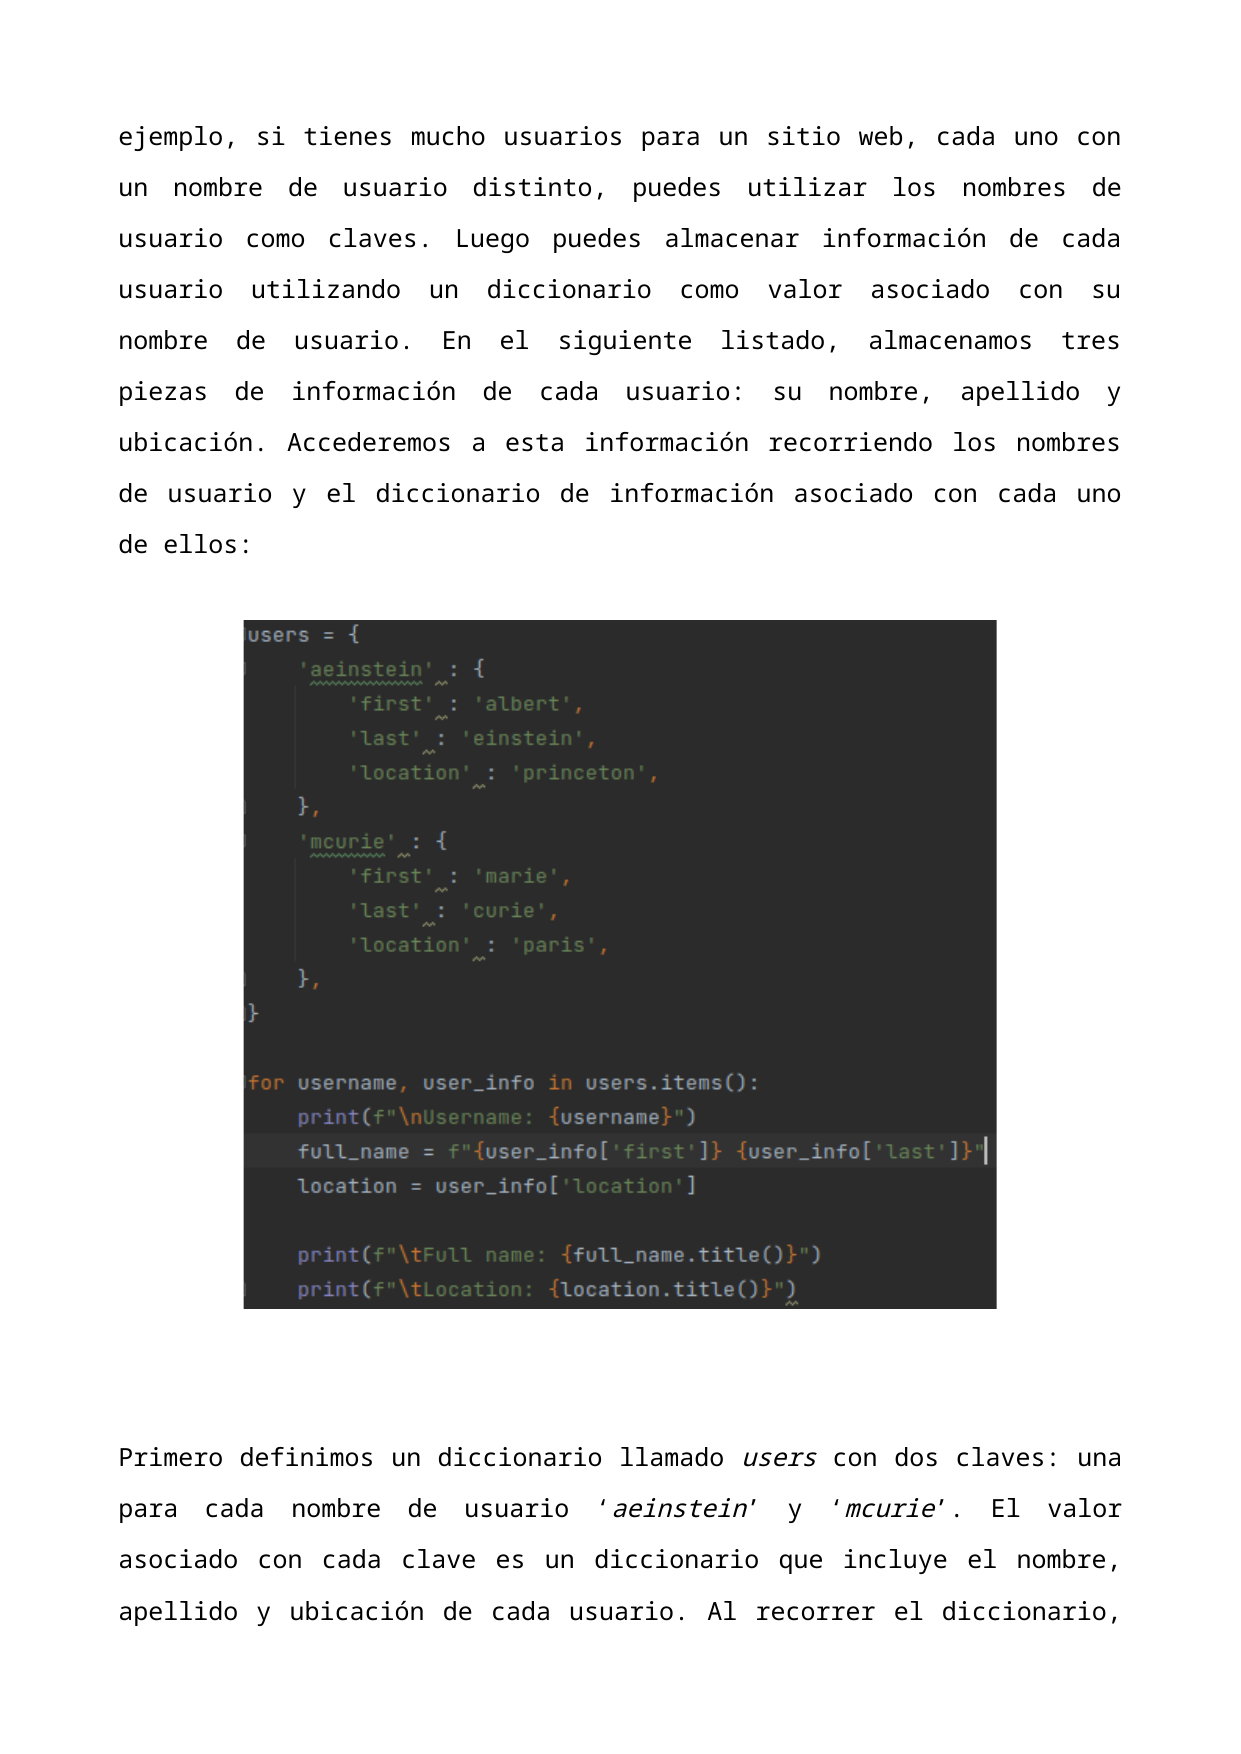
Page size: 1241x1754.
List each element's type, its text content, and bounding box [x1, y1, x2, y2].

text Primero definimos un diccionario llamado users con dos claves: una para cada nombre de usuario ‘aeinstein’ y ‘mcurie’. El valor asociado con cada clave es un diccionario que incluye el nombre, apellido y ubicación de cada usuario. Al recorrer el diccionario, [118, 1440, 1122, 1627]
text ejemplo, si tienes mucho usuarios para un sitio web, cada uno con un nombre de usuario distinto, puedes utilizar los nombres de usuario como claves. Luego puedes almacenar información de cada usuario utilizando un diccionario como valor asociado con su nombre de usuario. En el siguiente listado, almacenamos tres piezas de información de cada usuario: su nombre, apellido y ubicación. Accederemos a esta información recorriendo los nombres de usuario y el diccionario de información asociado con cada uno de ellos: [118, 118, 1122, 561]
picture [243, 620, 997, 1309]
